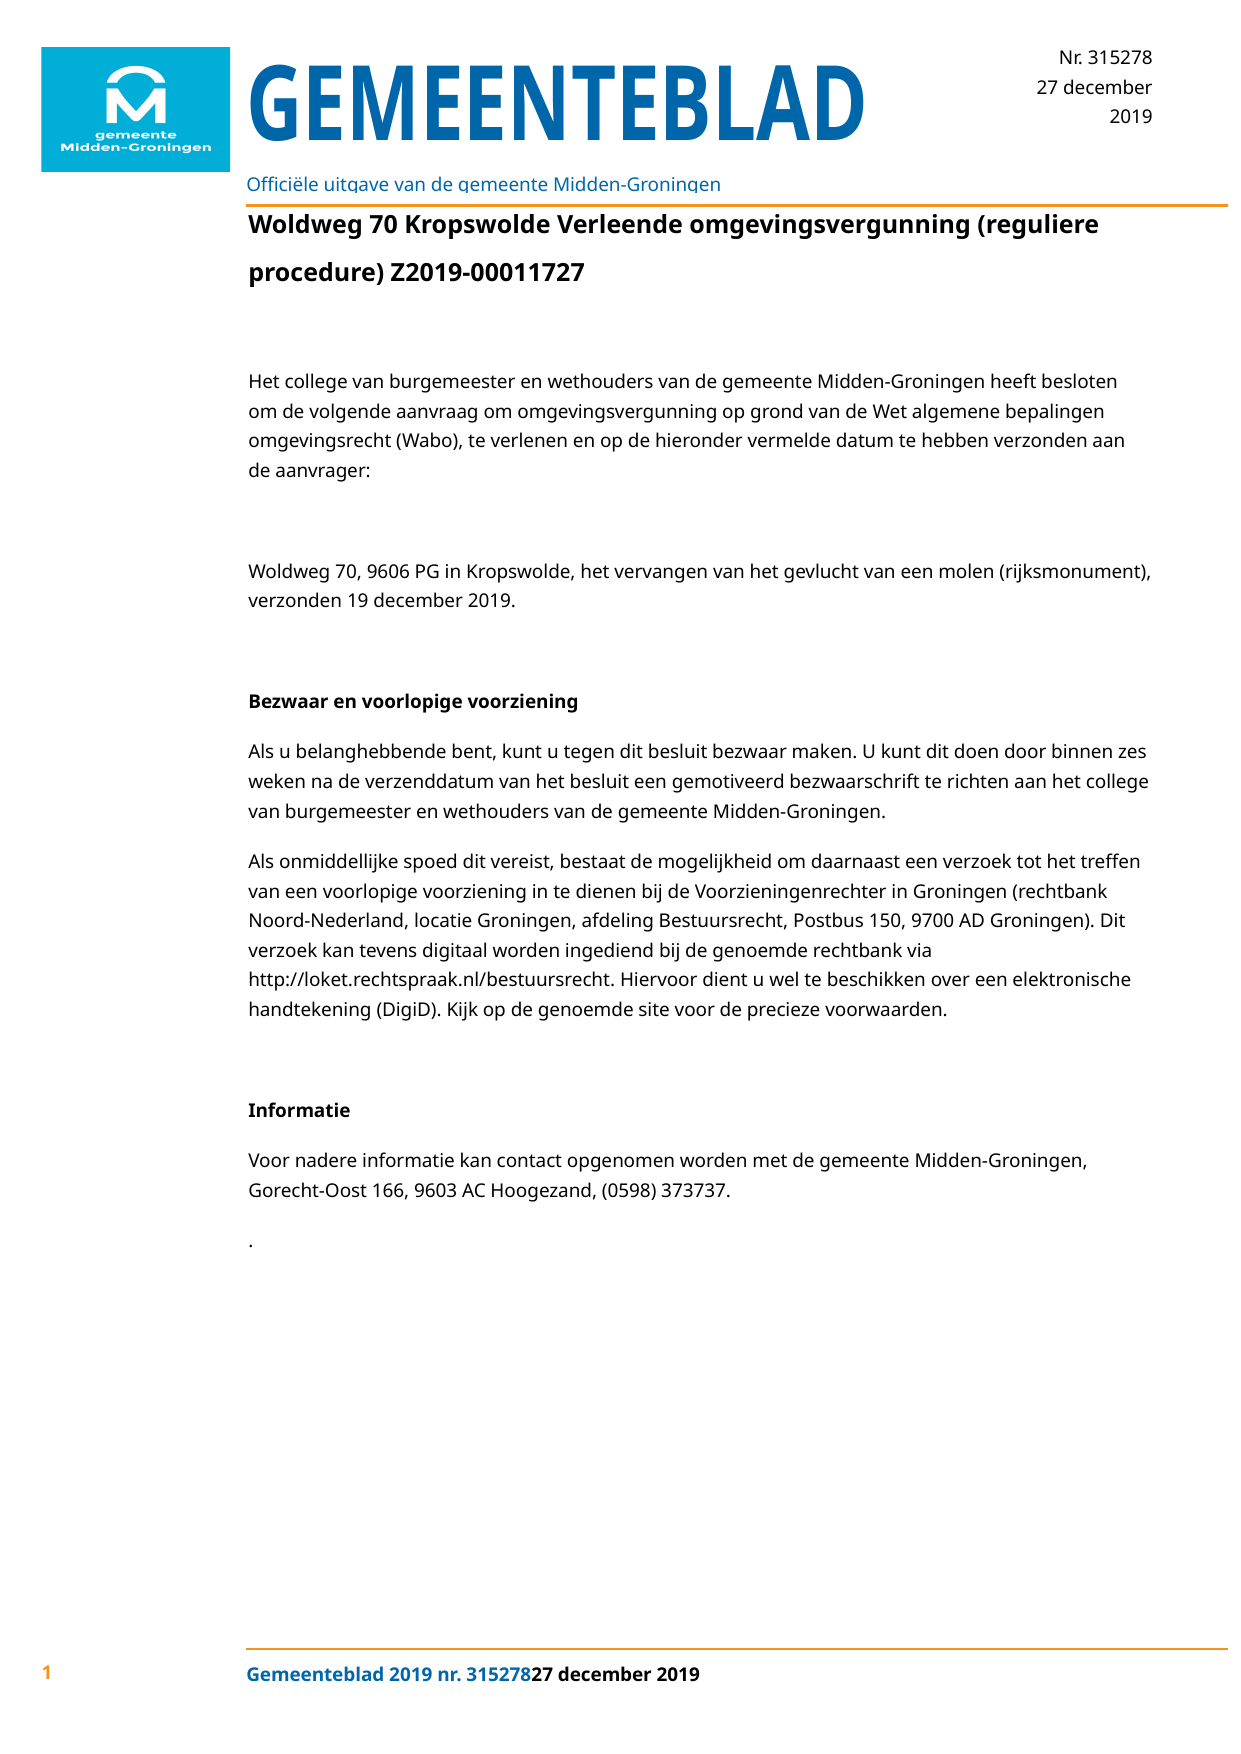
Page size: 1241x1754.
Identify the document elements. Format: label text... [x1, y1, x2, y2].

text Voor nadere informatie kan contact opgenomen worden met de gemeente Midden-Groningen, Gorecht-Oost 166, 9603 AC Hoogezand, (0598) 373737. [248, 1147, 1152, 1203]
picture [184, 146, 190, 153]
text Bezwaar en voorlopige voorziening [248, 688, 1152, 714]
text Als u belanghebbende bent, kunt u tegen dit besluit bezwaar maken. U kunt dit doen door binnen zes weken na de verzenddatum van het besluit een gemotiveerd bezwaarschrift te richten aan het college van burgemeester en wethouders van de gemeente Midden-Groningen. [248, 739, 1152, 824]
text Woldweg 70, 9606 PG in Kropswolde, het vervangen van het gevlucht van een molen (rijksmonument), verzonden 19 december 2019. [248, 558, 1152, 613]
text . [248, 1227, 1152, 1253]
text Het college van burgemeester en wethouders van de gemeente Midden-Groningen heeft besloten om de volgende aanvraag om omgevingsvergunning op grond van de Wet algemene bepalingen omgevingsrecht (Wabo), te verlenen en op de hieronder vermelde datum te hebben verzonden aan de aanvrager: [248, 368, 1152, 483]
text Als onmiddellijke spoed dit vereist, bestaat de mogelijkheid om daarnaast een verzoek tot het treffen van een voorlopige voorziening in te dienen bij de Voorzieningenrechter in Groningen (rechtbank Noord-Nederland, locatie Groningen, afdeling Bestuursrecht, Postbus 150, 9700 AD Groningen). Dit verzoek kan tevens digitaal worden ingediend bij de genoemde rechtbank via http://loket.rechtspraak.nl/bestuursrecht. Hiervoor dient u wel te beschikken over een elektronische handtekening (DigiD). Kijk op de genoemde site voor de precieze voorwaarden. [248, 848, 1152, 1022]
picture [107, 89, 165, 122]
text Woldweg 70 Kropswolde Verleende omgevingsvergunning (reguliere procedure) Z2019-00011727 [248, 207, 1152, 288]
text Informatie [248, 1097, 1152, 1123]
picture [108, 66, 164, 82]
